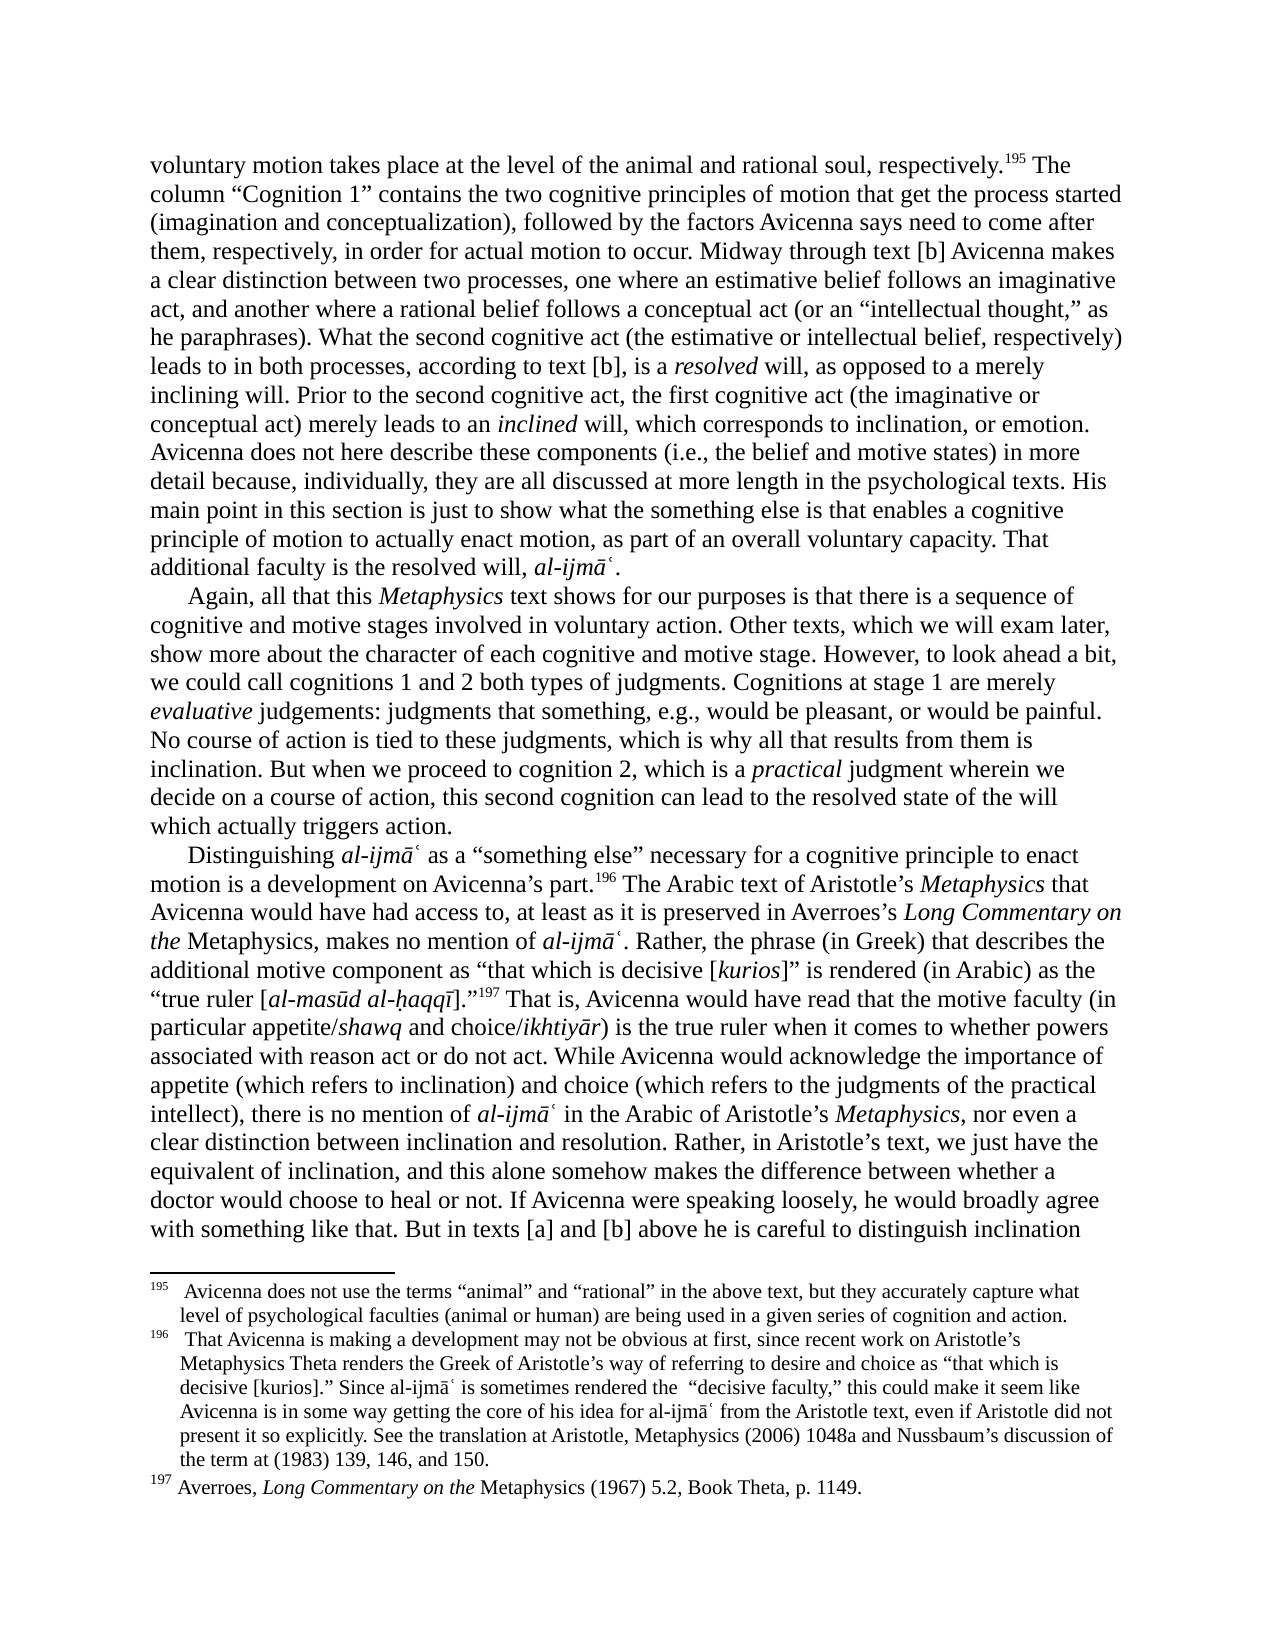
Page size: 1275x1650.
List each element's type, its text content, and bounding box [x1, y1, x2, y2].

text Distinguishing al-ijmāʿ as a “something else” necessary for a cognitive principle to enact motion is a development on Avicenna’s part. The Arabic text of Aristotle’s Metaphysics that Avicenna would have had access to, at least as it is preserved in Averroes’s Long Commentary on the Metaphysics, makes no mention of al-ijmāʿ. Rather, the phrase (in Greek) that describes the additional motive component as “that which is decisive [kurios]” is rendered (in Arabic) as the “true ruler [al-masūd al-ḥaqqī].” That is, Avicenna would have read that the motive faculty (in particular appetite/shawq and choice/ikhtiyār) is the true ruler when it comes to whether powers associated with reason act or do not act. While Avicenna would acknowledge the importance of appetite (which refers to inclination) and choice (which refers to the judgments of the practical intellect), there is no mention of al-ijmāʿ in the Arabic of Aristotle’s Metaphysics, nor even a clear distinction between inclination and resolution. Rather, in Aristotle’s text, we just have the equivalent of inclination, and this alone somehow makes the difference between whether a doctor would choose to heal or not. If Avicenna were speaking loosely, he would broadly agree with something like that. But in texts [a] and [b] above he is careful to distinguish inclination [150, 840, 1125, 1242]
text voluntary motion takes place at the level of the animal and rational soul, respectively. The column “Cognition 1” contains the two cognitive principles of motion that get the process started (imagination and conceptualization), followed by the factors Avicenna says need to come after them, respectively, in order for actual motion to occur. Midway through text [b] Avicenna makes a clear distinction between two processes, one where an estimative belief follows an imaginative act, and another where a rational belief follows a conceptual act (or an “intellectual thought,” as he paraphrases). What the second cognitive act (the estimative or intellectual belief, respectively) leads to in both processes, according to text [b], is a resolved will, as opposed to a merely inclining will. Prior to the second cognitive act, the first cognitive act (the imaginative or conceptual act) merely leads to an inclined will, which corresponds to inclination, or emotion. Avicenna does not here describe these components (i.e., the belief and motive states) in more detail because, individually, they are all discussed at more length in the psychological texts. His main point in this section is just to show what the something else is that enables a cognitive principle of motion to actually enact motion, as part of an overall voluntary capacity. That additional faculty is the resolved will, al-ijmāʿ. [150, 150, 1125, 581]
text That Avicenna is making a development may not be obvious at first, since recent work on Aristotle’s Metaphysics Theta renders the Greek of Aristotle’s way of referring to desire and choice as “that which is decisive [kurios].” Since al-ijmāʿ is sometimes rendered the “decisive faculty,” this could make it seem like Avicenna is in some way getting the core of his idea for al-ijmāʿ from the Aristotle text, even if Aristotle did not present it so explicitly. See the translation at Aristotle, Metaphysics (2006) 1048a and Nussbaum’s discussion of the term at (1983) 139, 146, and 150. [150, 1327, 1125, 1471]
text Averroes, Long Commentary on the Metaphysics (1967) 5.2, Book Theta, p. 1149. [150, 1471, 1125, 1500]
text Again, all that this Metaphysics text shows for our purposes is that there is a sequence of cognitive and motive stages involved in voluntary action. Other texts, which we will exam later, show more about the character of each cognitive and motive stage. However, to look ahead a bit, we could call cognitions 1 and 2 both types of judgments. Cognitions at stage 1 are merely evaluative judgements: judgments that something, e.g., would be pleasant, or would be painful. No course of action is tied to these judgments, which is why all that results from them is inclination. But when we proceed to cognition 2, which is a practical judgment wherein we decide on a course of action, this second cognition can lead to the resolved state of the will which actually triggers action. [150, 581, 1125, 840]
text Avicenna does not use the terms “animal” and “rational” in the above text, but they accurately capture what level of psychological faculties (animal or human) are being used in a given series of cognition and action. [150, 1279, 1125, 1327]
